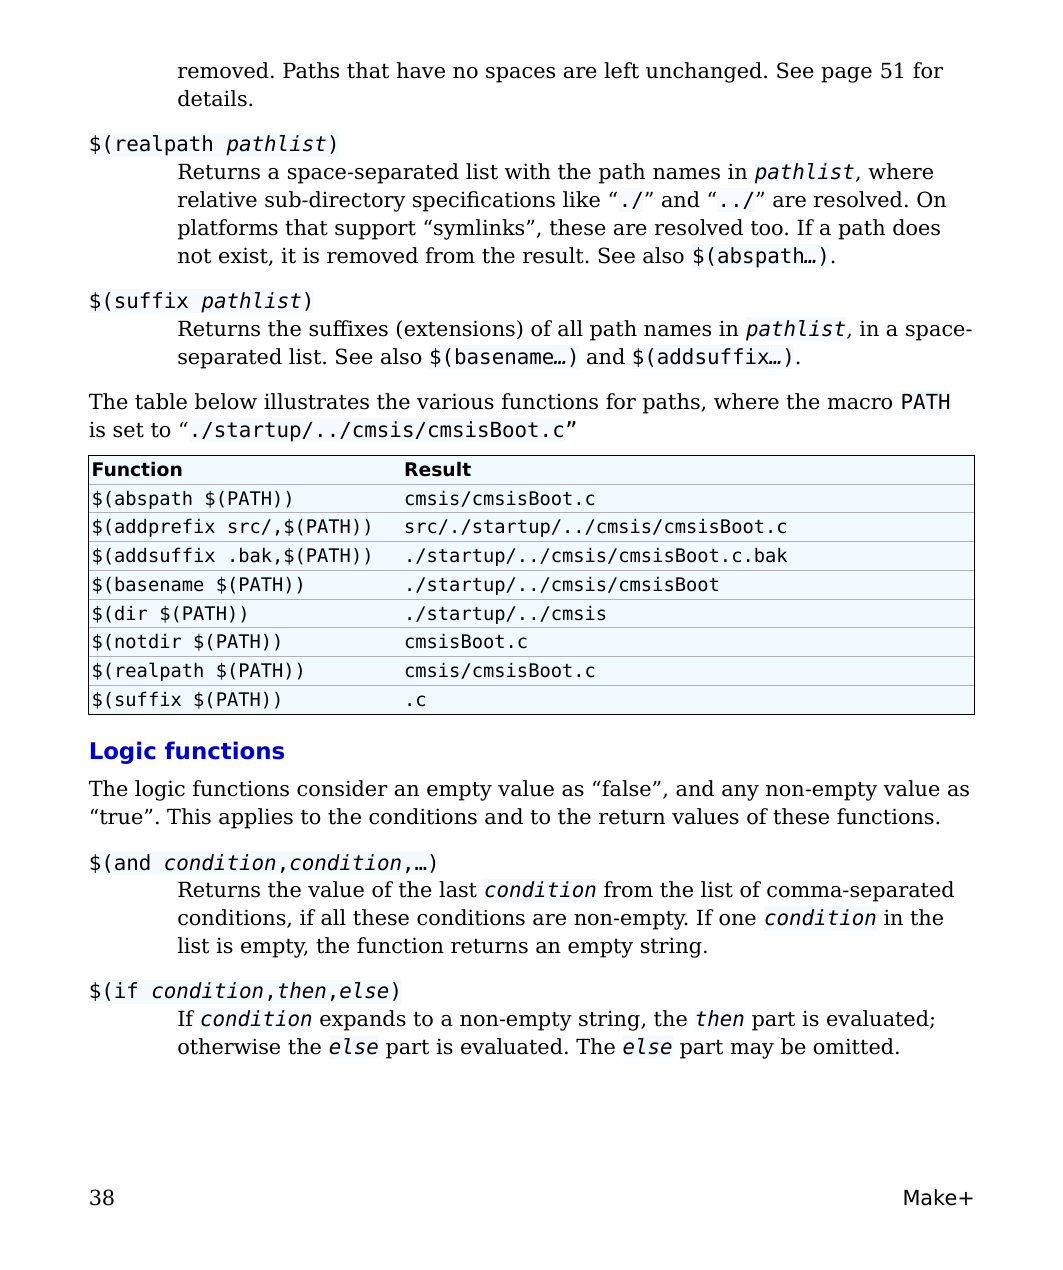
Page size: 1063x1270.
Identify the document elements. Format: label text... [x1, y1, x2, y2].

table_cell $(addprefix src/,$(PATH)) [89, 513, 401, 541]
table_cell cmsis/cmsisBoot.c [401, 485, 974, 512]
table_header Result [401, 456, 974, 483]
text $(and condition,condition,…) Returns the value of the last condition from the list of comma-separated conditions, if all these conditions are non-empty. If one condition in the list is empty, the function returns an empty string. [88, 851, 974, 958]
table_cell $(abspath $(PATH)) [89, 485, 401, 512]
table_header Function [89, 456, 401, 483]
table_cell $(realpath $(PATH)) [89, 657, 401, 685]
text $(realpath pathlist) Returns a space-separated list with the path names in pathlist, where relative sub-directory specifications like “./” and “../” are resolved. On platforms that support “symlinks”, these are resolved too. If a path does not exist, it is removed from the result. See also $(abspath…). [88, 132, 974, 268]
text removed. Paths that have no spaces are left unchanged. See page 51 for details. [88, 59, 974, 111]
text The logic functions consider an empty value as “false”, and any non-empty value as “true”. This applies to the conditions and to the return values of these functions. [88, 777, 974, 829]
table_cell $(notdir $(PATH)) [89, 628, 401, 656]
table_cell ./startup/../cmsis/cmsisBoot.c.bak [401, 542, 974, 570]
subtitle Logic functions [88, 738, 974, 765]
text $(if condition,then,else) If condition expands to a non-empty string, the then part is evaluated; otherwise the else part is evaluated. The else part may be omitted. [88, 979, 974, 1059]
table_cell ./startup/../cmsis/cmsisBoot [401, 571, 974, 598]
table_cell $(basename $(PATH)) [89, 571, 401, 598]
text $(suffix pathlist) Returns the suffixes (extensions) of all path names in pathlist, in a space-separated list. See also $(basename…) and $(addsuffix…). [88, 289, 974, 369]
table_cell src/./startup/../cmsis/cmsisBoot.c [401, 513, 974, 541]
table_cell $(addsuffix .bak,$(PATH)) [89, 542, 401, 570]
table_cell cmsis/cmsisBoot.c [401, 657, 974, 685]
table_cell ./startup/../cmsis [401, 600, 974, 627]
text The table below illustrates the various functions for paths, where the macro PATH is set to “./startup/../cmsis/cmsisBoot.c” [88, 390, 974, 442]
table_cell $(dir $(PATH)) [89, 600, 401, 627]
table_cell cmsisBoot.c [401, 628, 974, 656]
table_cell $(suffix $(PATH)) [89, 686, 401, 713]
table_cell .c [401, 686, 974, 713]
